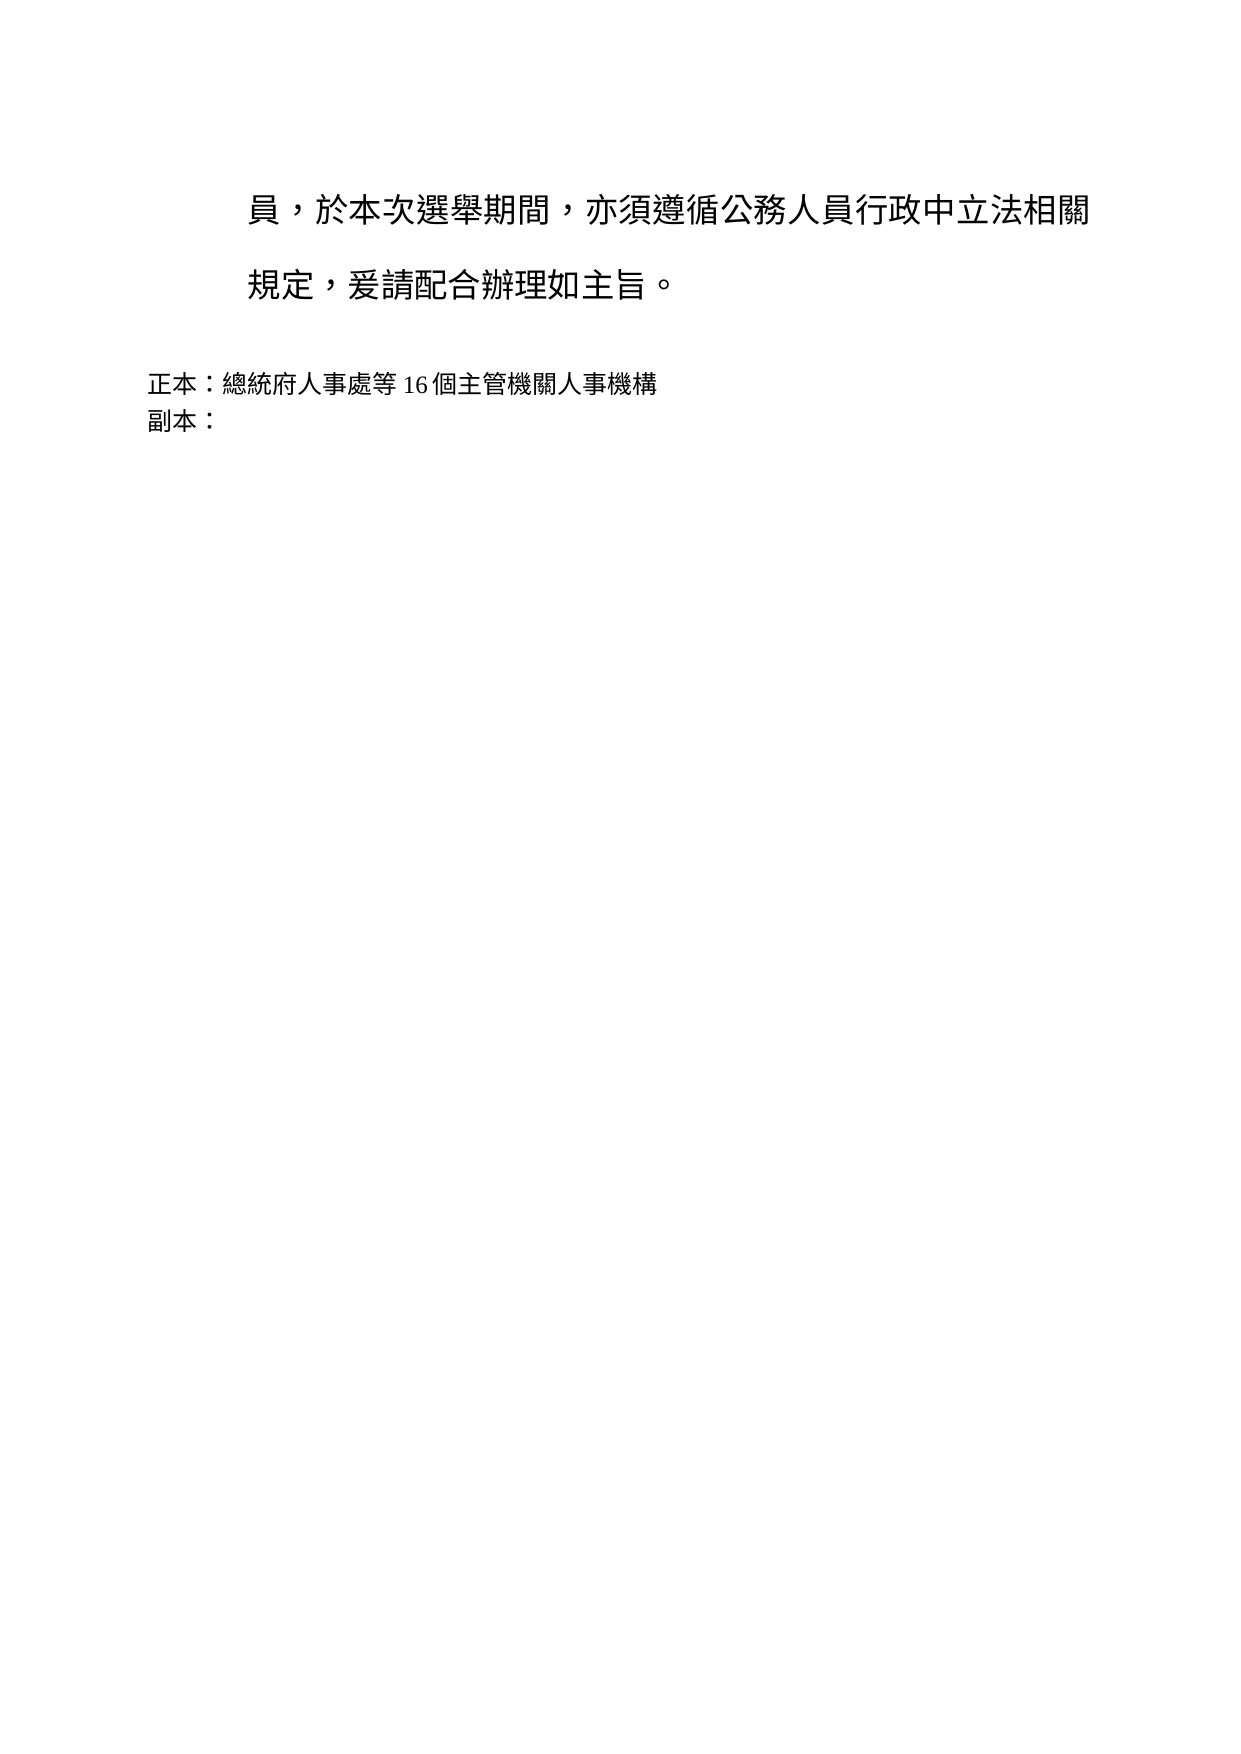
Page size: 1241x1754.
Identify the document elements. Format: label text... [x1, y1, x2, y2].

text 員，於本次選舉期間，亦須遵循公務人員行政中立法相關規定，爰請配合辦理如主旨。 [181, 171, 1092, 321]
text 副本： [148, 401, 1092, 438]
text 正本：總統府人事處等16個主管機關人事機構 [148, 363, 1092, 401]
